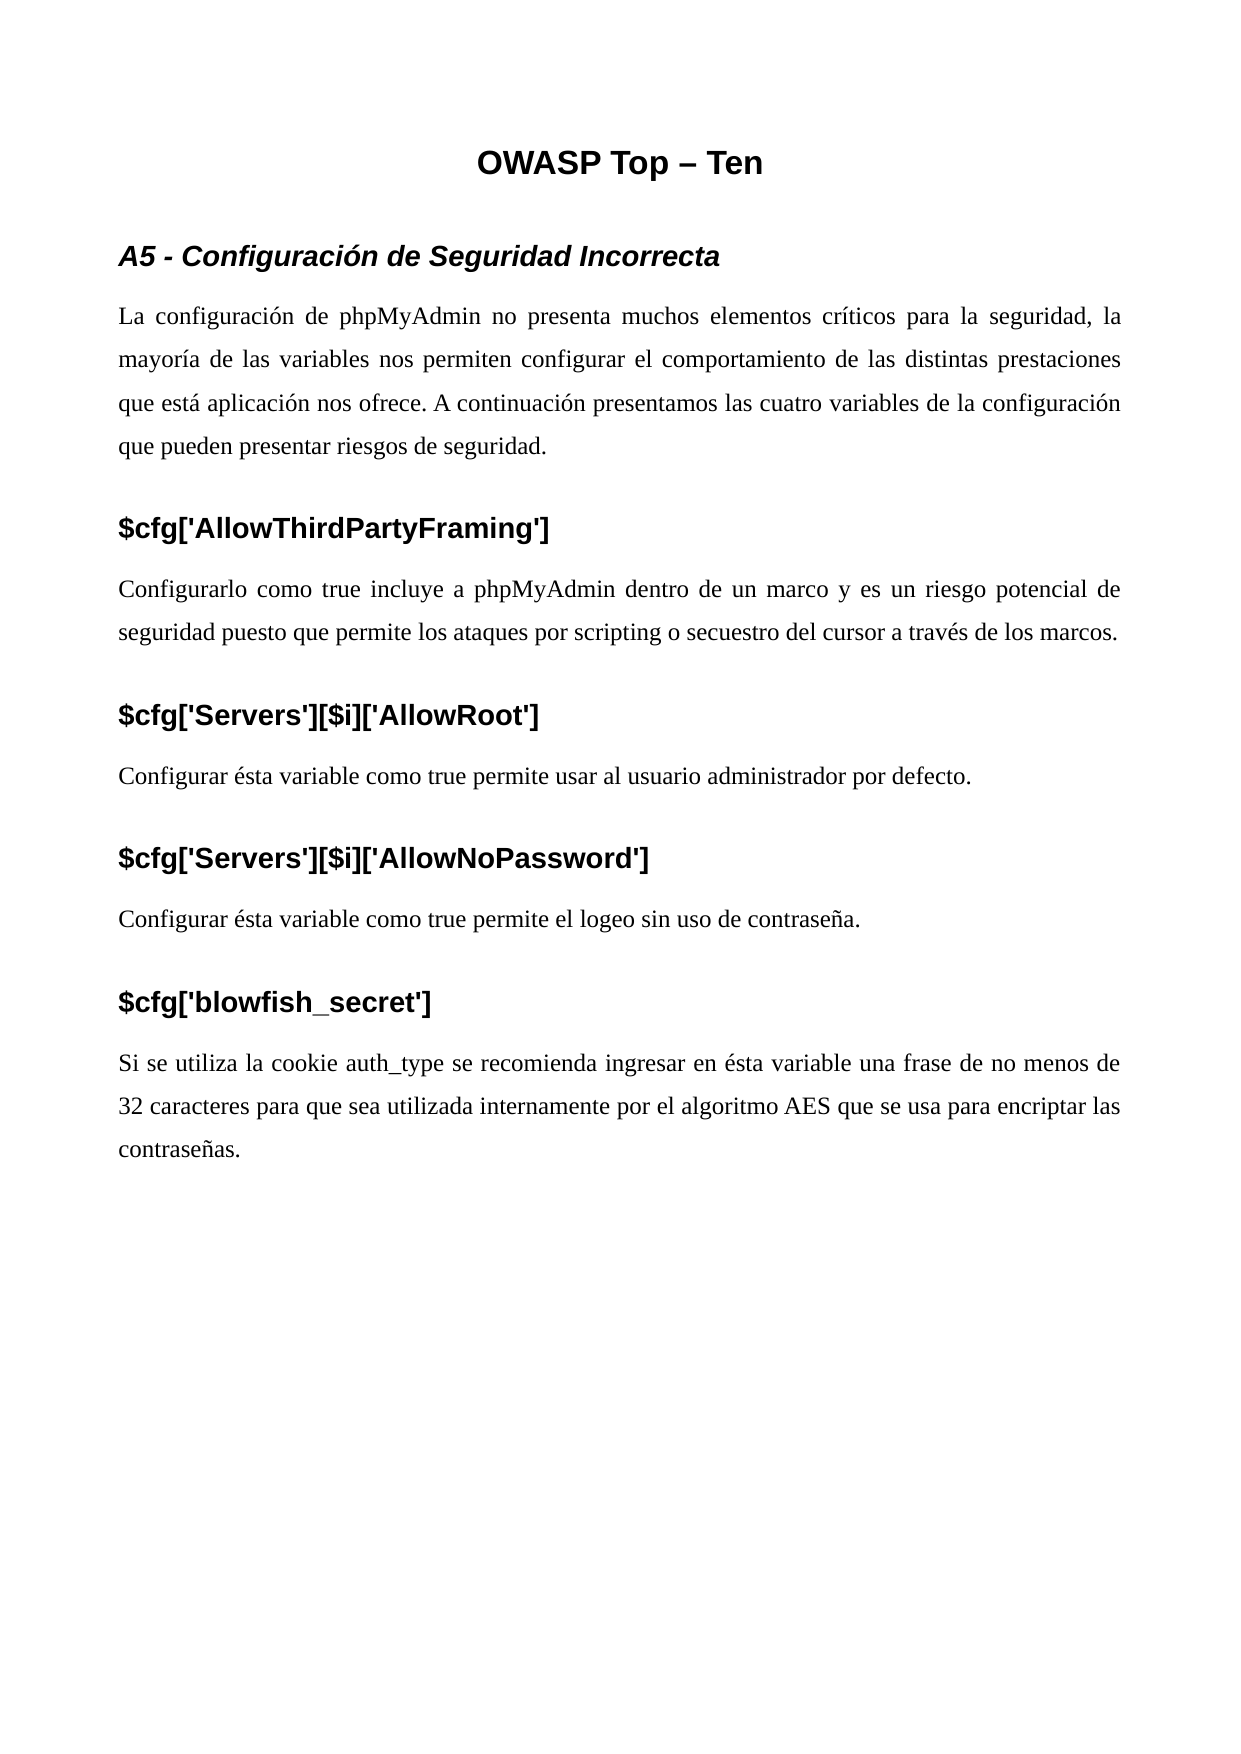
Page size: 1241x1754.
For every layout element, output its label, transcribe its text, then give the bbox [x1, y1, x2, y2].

text Configurar ésta variable como true permite el logeo sin uso de contraseña. [118, 904, 1122, 933]
subtitle $cfg['blowfish_secret'] [118, 985, 1122, 1018]
subtitle A5 - Configuración de Seguridad Incorrecta [118, 238, 1122, 272]
text La configuración de phpMyAdmin no presenta muchos elementos críticos para la seguridad, la mayoría de las variables nos permiten configurar el comportamiento de las distintas prestaciones que está aplicación nos ofrece. A continuación presentamos las cuatro variables de la configuración que pueden presentar riesgos de seguridad. [118, 301, 1122, 459]
text Configurar ésta variable como true permite usar al usuario administrador por defecto. [118, 761, 1122, 789]
subtitle $cfg['AllowThirdPartyFraming'] [118, 511, 1122, 545]
subtitle OWASP Top – Ten [118, 143, 1122, 182]
text Configurarlo como true incluye a phpMyAdmin dentro de un marco y es un riesgo potencial de seguridad puesto que permite los ataques por scripting o secuestro del cursor a través de los marcos. [118, 574, 1122, 646]
text Si se utiliza la cookie auth_type se recomienda ingresar en ésta variable una frase de no menos de 32 caracteres para que sea utilizada internamente por el algoritmo AES que se usa para encriptar las contraseñas. [118, 1048, 1122, 1163]
subtitle $cfg['Servers'][$i]['AllowRoot'] [118, 698, 1122, 731]
subtitle $cfg['Servers'][$i]['AllowNoPassword'] [118, 841, 1122, 875]
